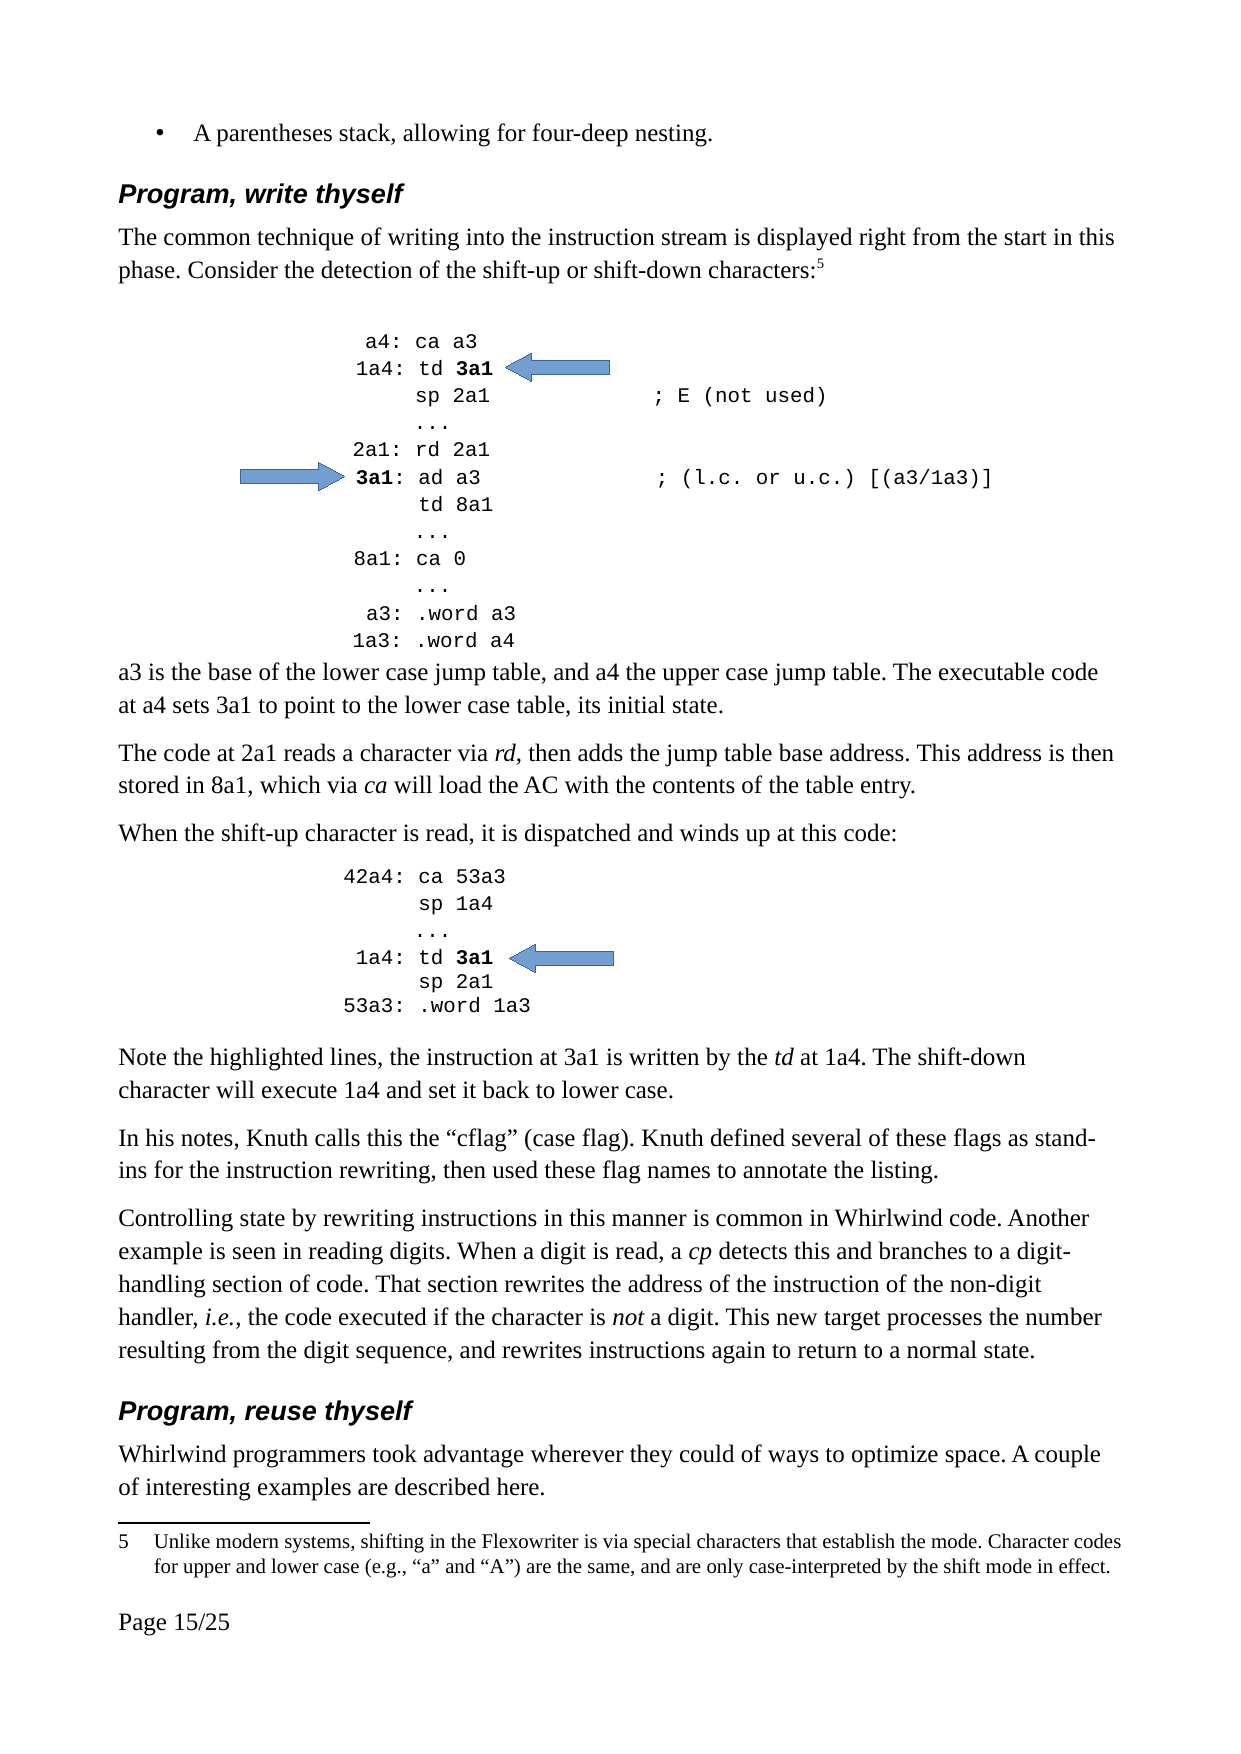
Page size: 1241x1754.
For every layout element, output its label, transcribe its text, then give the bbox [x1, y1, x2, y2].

text 53a3: .word 1a3 [118, 995, 1122, 1018]
text 3a1: ad a3 ; (l.c. or u.c.) [(a3/1a3)] [322, 467, 1122, 490]
text The code at 2a1 reads a character via rd, then adds the jump table base address. This address is then stored in 8a1, which via ca will load the AC with the contents of the table entry. [118, 738, 1122, 799]
text Note the highlighted lines, the instruction at 3a1 is written by the td at 1a4. The shift-down character will execute 1a4 and set it back to lower case. [118, 1042, 1122, 1104]
text 2a1: rd 2a1 [118, 439, 1122, 463]
text Controlling state by rewriting instructions in this manner is common in Whirlwind code. Another example is seen in reading digits. When a digit is read, a cp detects this and branches to a digit-handling section of code. That section rewrites the address of the instruction of the non-digit handler, i.e., the code executed if the character is not a digit. This new target processes the number resulting from the digit sequence, and rewrites instructions again to return to a normal state. [118, 1203, 1122, 1364]
text [532, 358, 1122, 382]
text ... [118, 521, 1122, 545]
text ... [118, 575, 1122, 599]
text a3: .word a3 [118, 603, 1122, 626]
text a4: ca a3 [118, 331, 1122, 354]
text Unlike modern systems, shifting in the Flexowriter is via special characters that establish the mode. Character codes for upper and lower case (e.g., “a” and “A”) are the same, and are only case-interpreted by the shift mode in effect. [118, 1529, 1122, 1578]
text 42a4: ca 53a3 [118, 866, 1122, 889]
text [118, 467, 318, 490]
text The common technique of writing into the instruction stream is displayed right from the start in this phase. Consider the detection of the shift-up or shift-down characters: [118, 222, 1122, 284]
text When the shift-up character is read, it is dispatched and winds up at this code: [118, 818, 1122, 847]
subtitle Program, reuse thyself [118, 1395, 1122, 1427]
text sp 2a1 [118, 971, 1122, 995]
subtitle Program, write thyself [118, 178, 1122, 209]
text td 8a1 [118, 494, 1122, 517]
text [536, 947, 1122, 971]
text In his notes, Knuth calls this the “cflag” (case flag). Knuth defined several of these flags as stand-ins for the instruction rewriting, then used these flag names to annotate the listing. [118, 1123, 1122, 1184]
text 1a3: .word a4 [118, 630, 1122, 653]
list A parentheses stack, allowing for four-deep nesting. [156, 118, 1122, 147]
text sp 2a1 ; E (not used) [118, 385, 1122, 409]
text ... [118, 920, 1122, 944]
text ... [118, 412, 1122, 436]
text 1a4: td 3a1 [118, 947, 530, 971]
text a3 is the base of the lower case jump table, and a4 the upper case jump table. The executable code at a4 sets 3a1 to point to the lower case table, its initial state. [118, 657, 1122, 719]
text 8a1: ca 0 [118, 548, 1122, 572]
text sp 1a4 [118, 893, 1122, 917]
text Whirlwind programmers took advantage wherever they could of ways to optimize space. A couple of interesting examples are described here. [118, 1439, 1122, 1501]
text 1a4: td 3a1 [118, 358, 530, 382]
